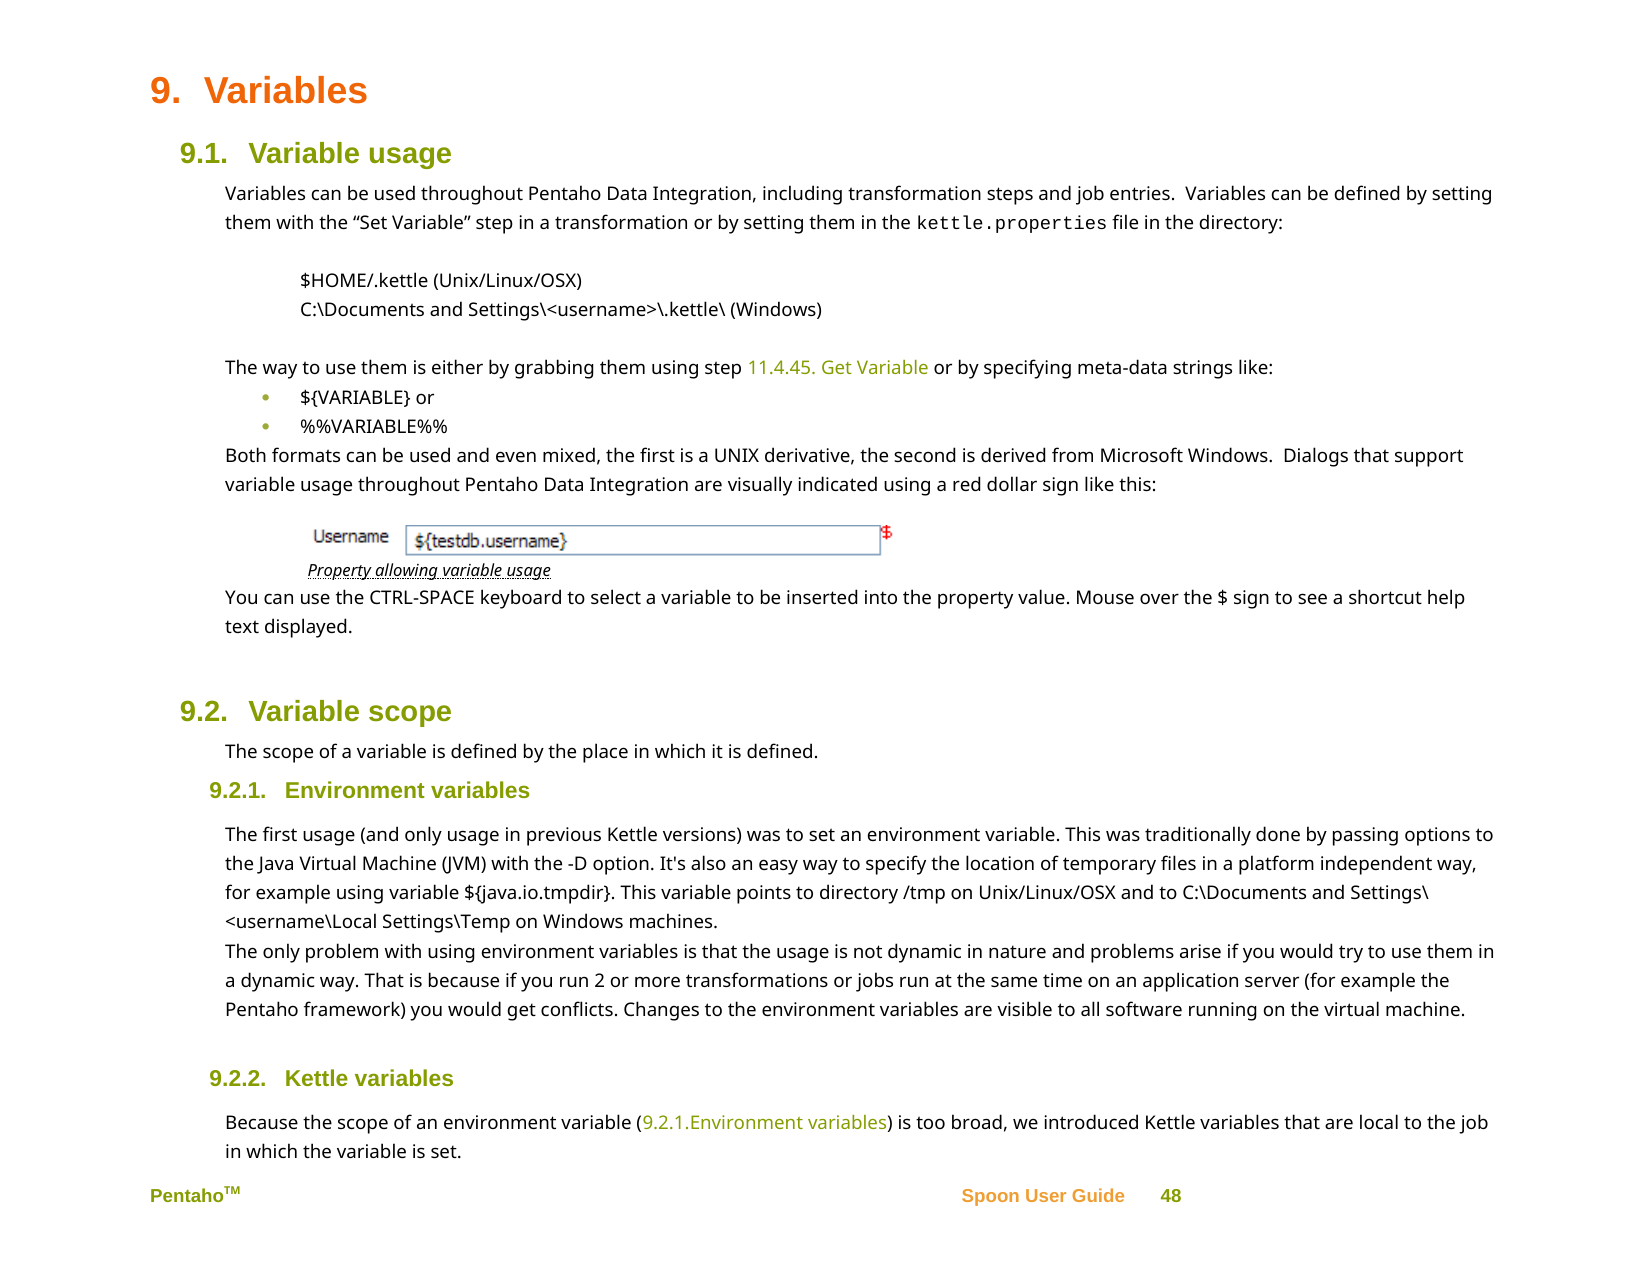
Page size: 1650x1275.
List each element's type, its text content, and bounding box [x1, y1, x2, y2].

text C:\Documents and Settings\<username>\.kettle\ (Windows) [300, 293, 1500, 322]
list %%VARIABLE%% [262, 410, 1500, 439]
subtitle Variable usage [179, 136, 1500, 170]
text Property allowing variable usage [307, 559, 900, 581]
subtitle Kettle variables [209, 1058, 1500, 1093]
text Variables can be used throughout Pentaho Data Integration, including transformation steps and job entries. Variables can be defined by setting them with the “Set Variable” step in a transformation or by setting them in the kettle.properties file in the directory: [225, 177, 1500, 235]
text The way to use them is either by grabbing them using step 11.4.45. Get Variable or by specifying meta-data strings like: [225, 352, 1500, 381]
subtitle Variables [150, 76, 1500, 111]
text Because the scope of an environment variable (9.2.1.Environment variables) is too broad, we introduced Kettle variables that are local to the job in which the variable is set. [225, 1106, 1500, 1164]
subtitle Variable scope [179, 694, 1500, 728]
picture [304, 525, 911, 559]
text Both formats can be used and even mixed, the first is a UNIX derivative, the second is derived from Microsoft Windows. Dialogs that support variable usage throughout Pentaho Data Integration are visually indicated using a red dollar sign like this: [225, 439, 1500, 497]
text You can use the CTRL-SPACE keyboard to select a variable to be inserted into the property value. Mouse over the $ sign to see a shortcut help text displayed. [225, 497, 1500, 639]
text The first usage (and only usage in previous Kettle versions) was to set an environment variable. This was traditionally done by passing options to the Java Virtual Machine (JVM) with the -D option. It's also an easy way to specify the location of temporary files in a platform independent way, for example using variable ${java.io.tmpdir}. This variable points to directory /tmp on Unix/Linux/OSX and to C:\Documents and Settings\<username\Local Settings\Temp on Windows machines. [225, 818, 1500, 935]
subtitle Environment variables [209, 771, 1500, 806]
list ${VARIABLE} or [262, 381, 1500, 410]
text The only problem with using environment variables is that the usage is not dynamic in nature and problems arise if you would try to use them in a dynamic way. That is because if you run 2 or more transformations or jobs run at the same time on an application server (for example the Pentaho framework) you would get conflicts. Changes to the environment variables are visible to all software running on the virtual machine. [225, 935, 1500, 1022]
text $HOME/.kettle (Unix/Linux/OSX) [300, 264, 1500, 293]
text The scope of a variable is defined by the place in which it is defined. [225, 735, 1500, 764]
